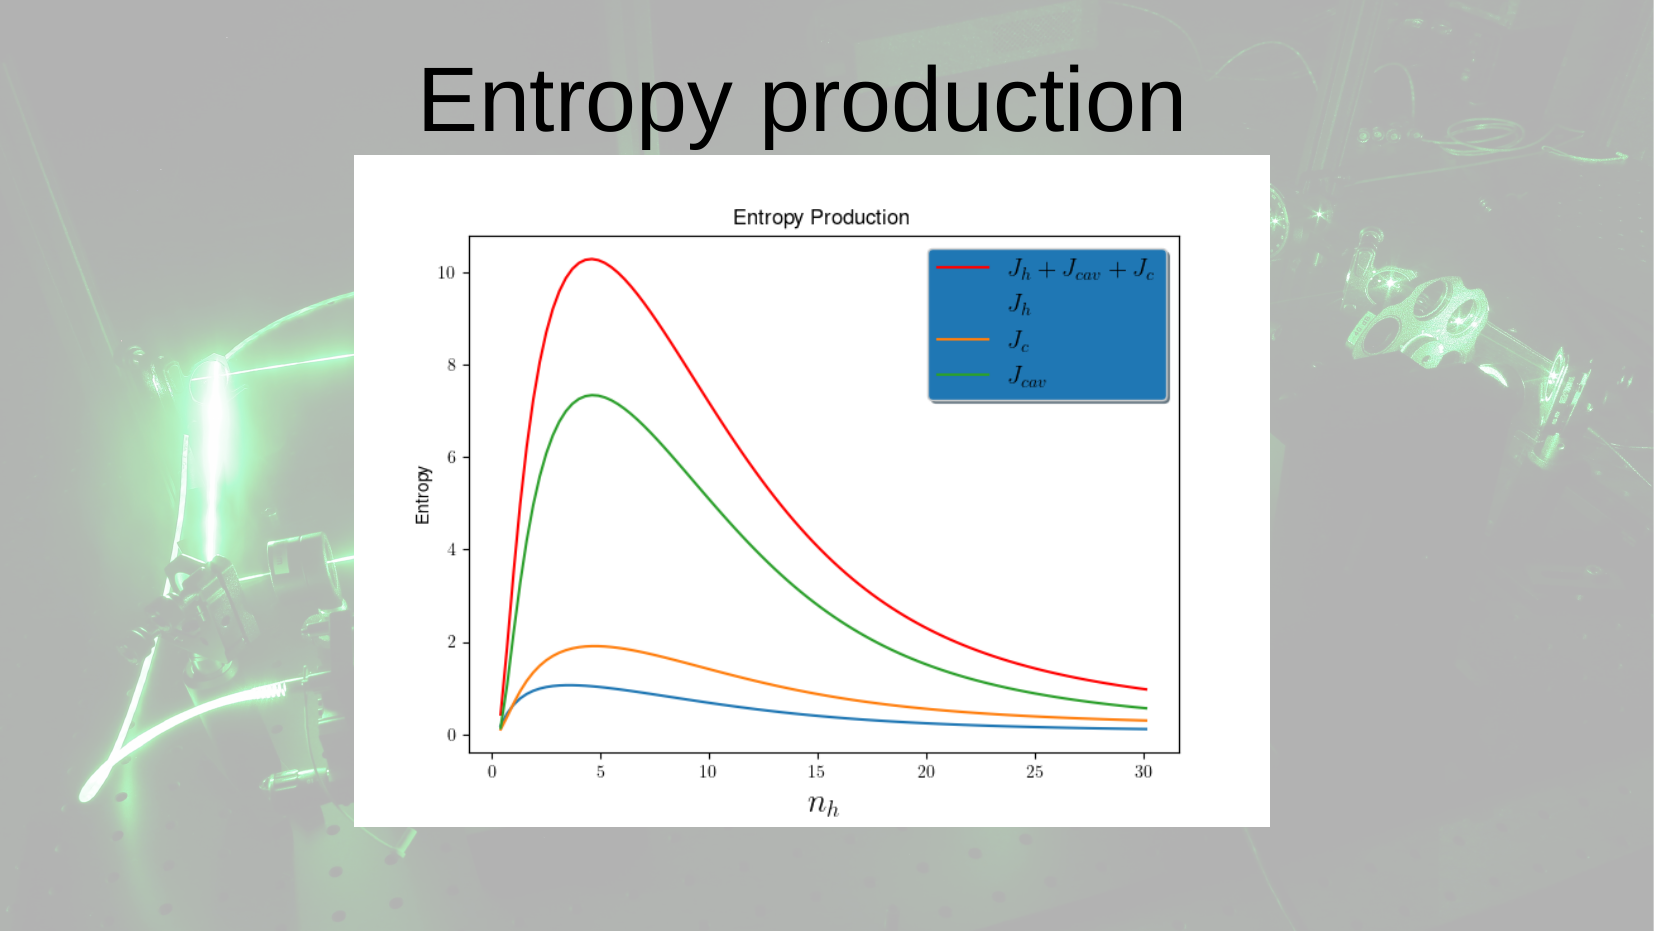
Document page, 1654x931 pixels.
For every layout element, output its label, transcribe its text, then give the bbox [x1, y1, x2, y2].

title Entropy production [59, 21, 1548, 178]
picture [354, 155, 1270, 827]
